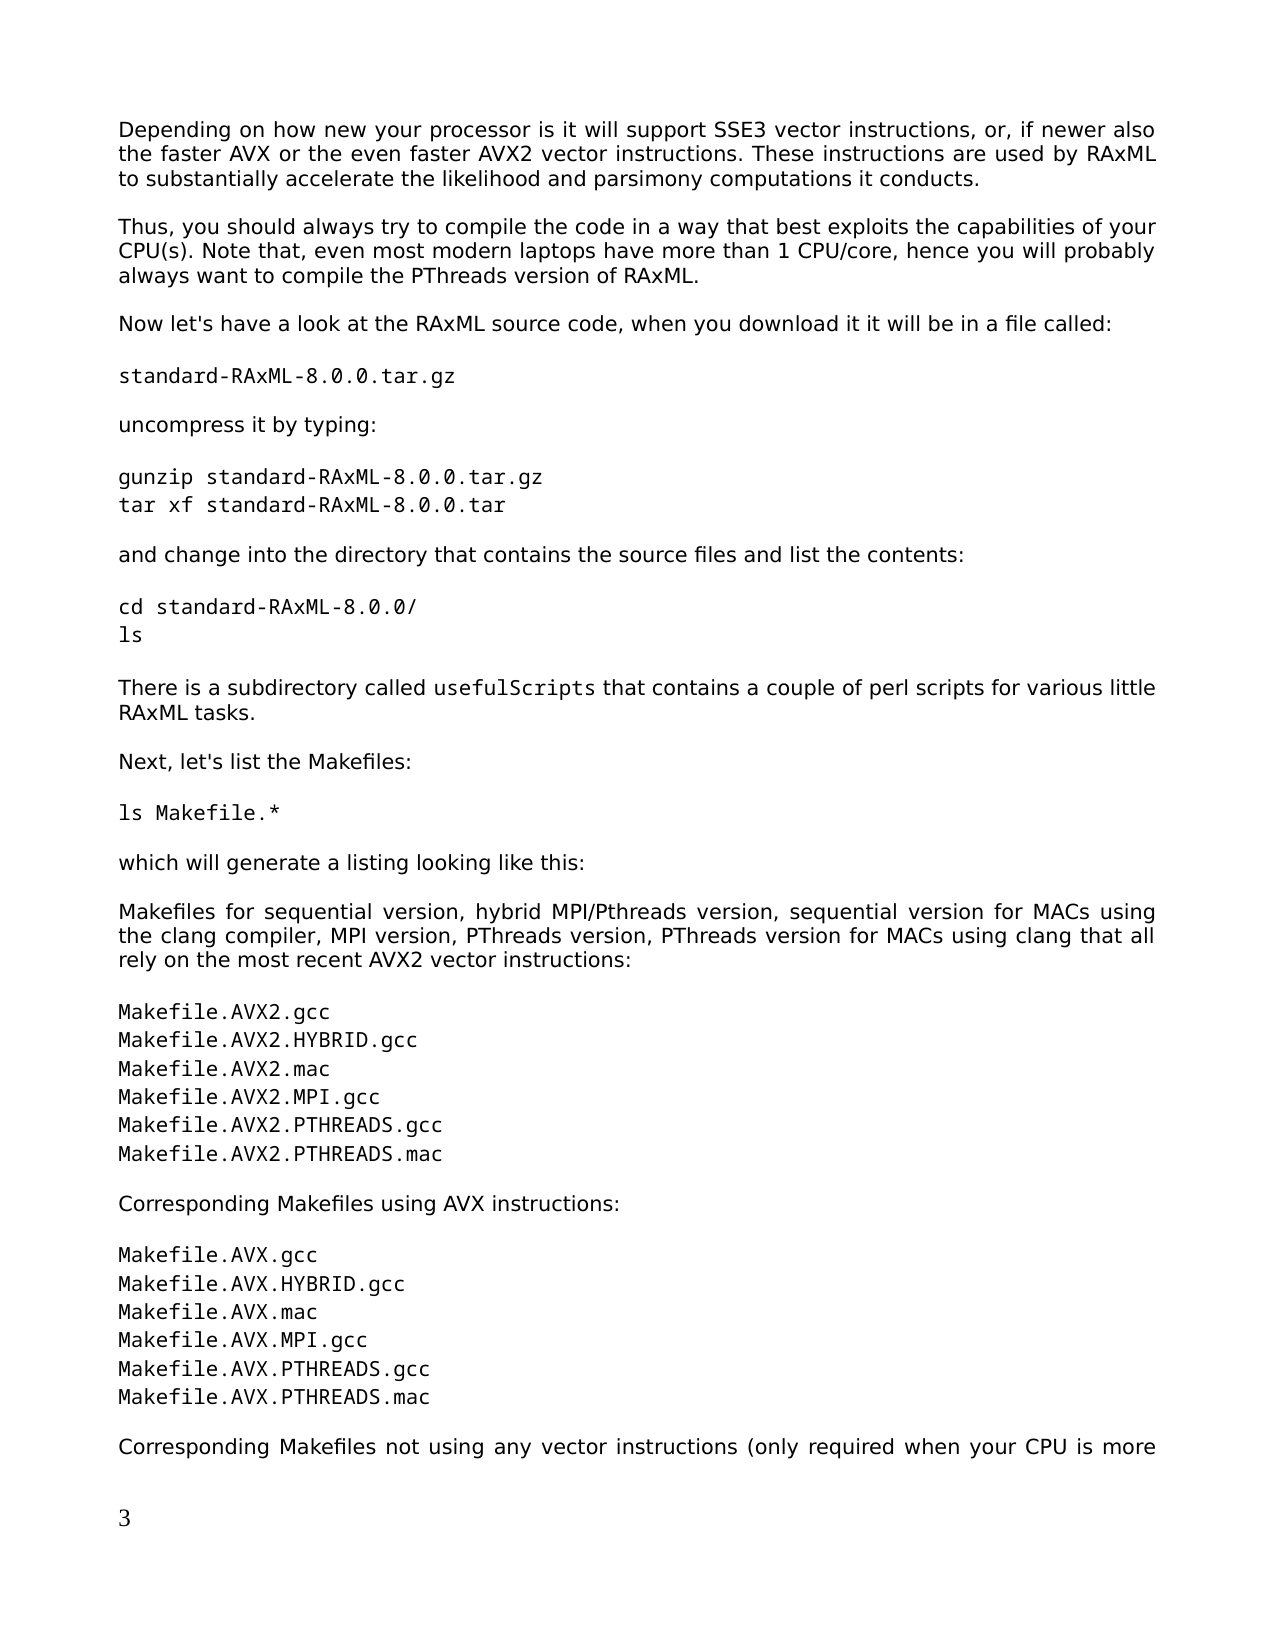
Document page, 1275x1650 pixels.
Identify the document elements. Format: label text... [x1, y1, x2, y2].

text Makefile.AVX.mac [118, 1297, 1157, 1326]
text uncompress it by typing: [118, 413, 1157, 438]
text Makefile.AVX.HYBRID.gcc [118, 1269, 1157, 1297]
text Now let's have a look at the RAxML source code, when you download it it will be in a file called: [118, 312, 1157, 337]
text gunzip standard-RAxML-8.0.0.tar.gz [118, 462, 1157, 491]
text Makefile.AVX2.mac [118, 1054, 1157, 1082]
text Thus, you should always try to compile the code in a way that best exploits the capabilities of your CPU(s). Note that, even most modern laptops have more than 1 CPU/core, hence you will probably always want to compile the PThreads version of RAxML. [118, 215, 1157, 288]
text Makefile.AVX2.PTHREADS.gcc [118, 1111, 1157, 1139]
text Next, let's list the Makefiles: [118, 750, 1157, 774]
text Makefile.AVX.PTHREADS.mac [118, 1382, 1157, 1411]
text cd standard-RAxML-8.0.0/ [118, 592, 1157, 620]
text Corresponding Makefiles not using any vector instructions (only required when your CPU is more [118, 1435, 1157, 1459]
text which will generate a listing looking like this: [118, 851, 1157, 875]
text ls Makefile.* [118, 798, 1157, 827]
text Makefile.AVX2.HYBRID.gcc [118, 1025, 1157, 1054]
text Makefile.AVX.PTHREADS.gcc [118, 1354, 1157, 1382]
text Makefile.AVX2.MPI.gcc [118, 1082, 1157, 1111]
text Depending on how new your processor is it will support SSE3 vector instructions, or, if newer also the faster AVX or the even faster AVX2 vector instructions. These instructions are used by RAxML to substantially accelerate the likelihood and parsimony computations it conducts. [118, 118, 1157, 191]
text There is a subdirectory called usefulScripts that contains a couple of perl scripts for various little RAxML tasks. [118, 673, 1157, 726]
text Makefiles for sequential version, hybrid MPI/Pthreads version, sequential version for MACs using the clang compiler, MPI version, PThreads version, PThreads version for MACs using clang that all rely on the most recent AVX2 vector instructions: [118, 900, 1157, 972]
text Makefile.AVX.gcc [118, 1240, 1157, 1269]
text standard-RAxML-8.0.0.tar.gz [118, 361, 1157, 389]
text tar xf standard-RAxML-8.0.0.tar [118, 491, 1157, 519]
text Makefile.AVX2.gcc [118, 997, 1157, 1025]
text Corresponding Makefiles using AVX instructions: [118, 1192, 1157, 1216]
text ls [118, 620, 1157, 649]
text Makefile.AVX2.PTHREADS.mac [118, 1139, 1157, 1167]
text and change into the directory that contains the source files and list the contents: [118, 543, 1157, 567]
text Makefile.AVX.MPI.gcc [118, 1326, 1157, 1354]
